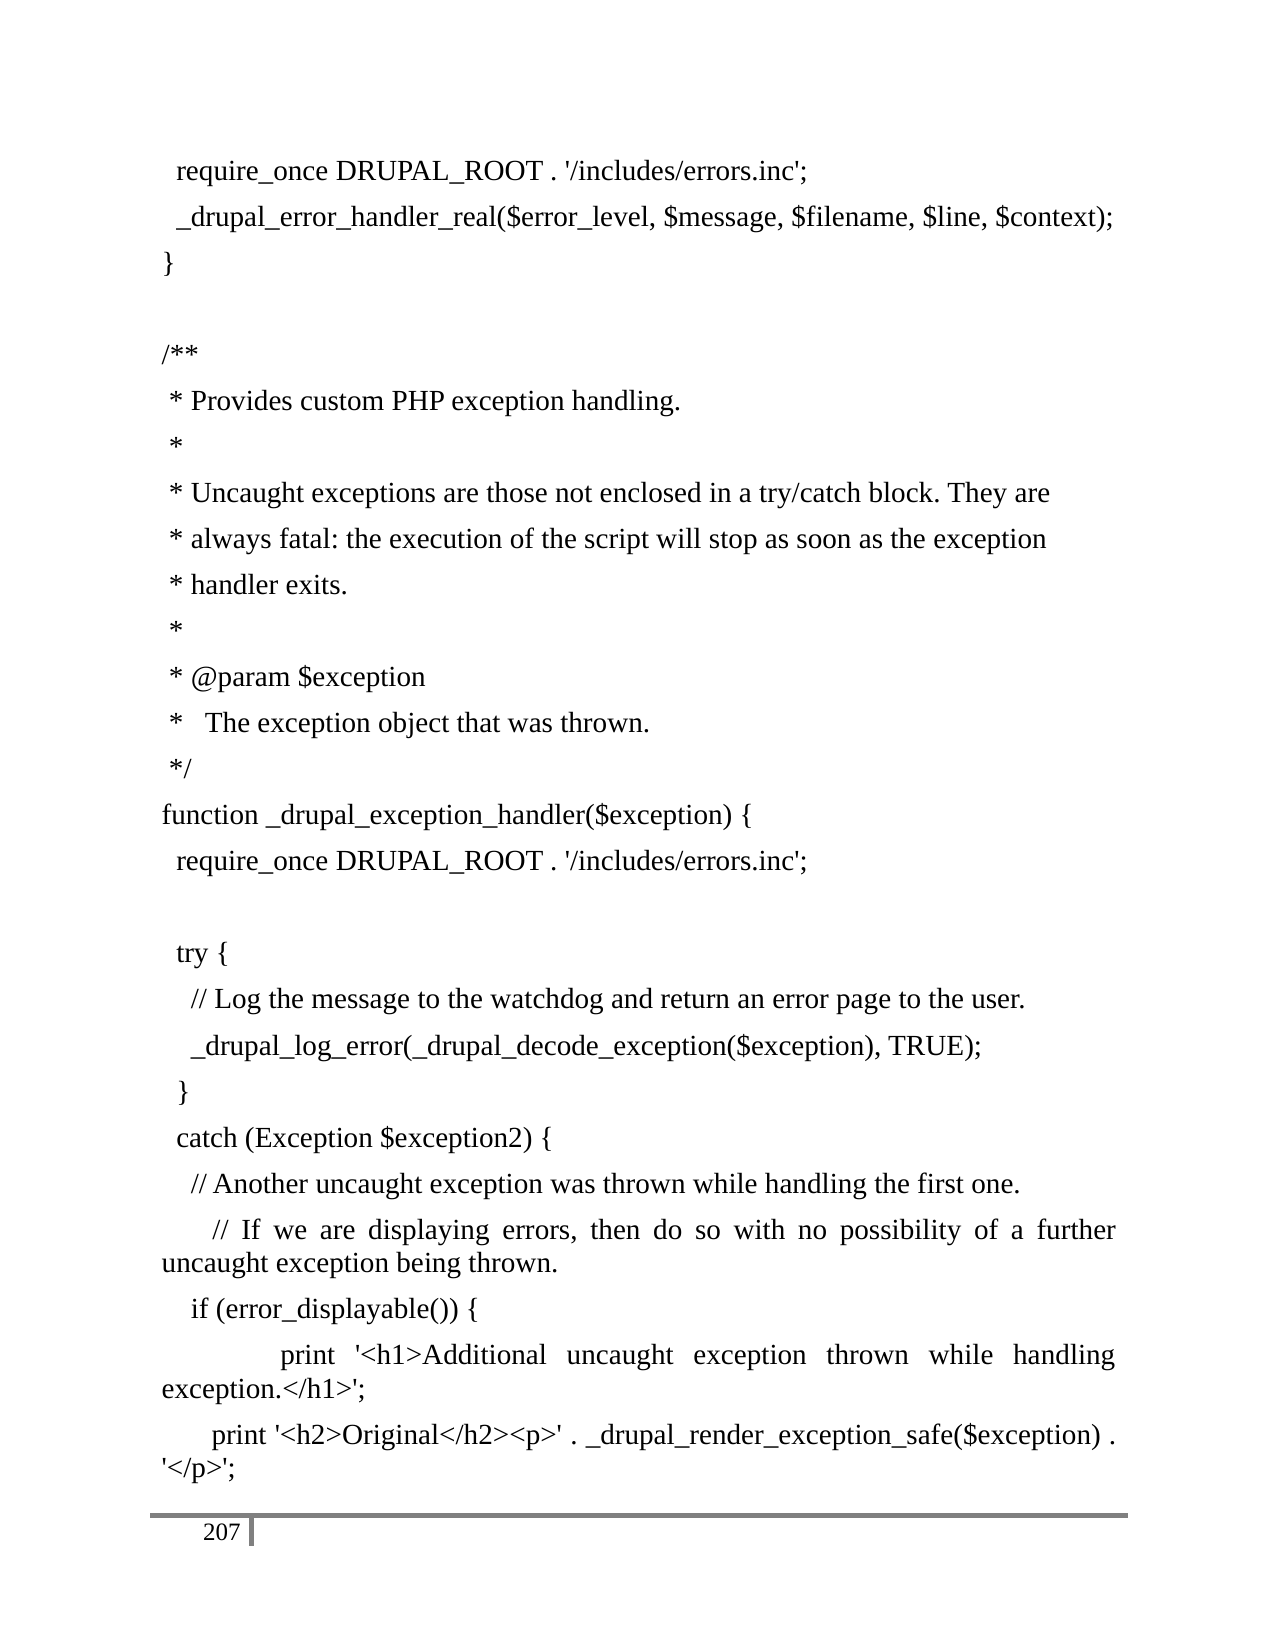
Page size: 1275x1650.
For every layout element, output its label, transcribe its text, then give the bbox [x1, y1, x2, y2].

text /** [161, 337, 1117, 371]
text * @param $exception [161, 659, 1117, 693]
text } [161, 1074, 1117, 1107]
text catch (Exception $exception2) { [161, 1120, 1117, 1153]
text _drupal_error_handler_real($error_level, $message, $filename, $line, $context); [161, 199, 1117, 232]
text * handler exits. [161, 567, 1117, 601]
text require_once DRUPAL_ROOT . '/includes/errors.inc'; [161, 843, 1117, 877]
text print '<h1>Additional uncaught exception thrown while handling exception.</h1>'; [161, 1337, 1117, 1404]
text function _drupal_exception_handler($exception) { [161, 797, 1117, 831]
text require_once DRUPAL_ROOT . '/includes/errors.inc'; [161, 153, 1117, 186]
text // Log the message to the watchdog and return an error page to the user. [161, 982, 1117, 1015]
text * Provides custom PHP exception handling. [161, 383, 1117, 417]
text print '<h2>Original</h2><p>' . _drupal_render_exception_safe($exception) . '</p>'; [161, 1417, 1117, 1484]
text // If we are displaying errors, then do so with no possibility of a further uncaught exception being thrown. [161, 1212, 1117, 1279]
text _drupal_log_error(_drupal_decode_exception($exception), TRUE); [161, 1028, 1117, 1061]
text * The exception object that was thrown. [161, 705, 1117, 739]
text if (error_displayable()) { [161, 1291, 1117, 1325]
text try { [161, 936, 1117, 969]
text */ [161, 751, 1117, 785]
text } [161, 245, 1117, 278]
text * [161, 429, 1117, 463]
text * always fatal: the execution of the script will stop as soon as the exception [161, 521, 1117, 555]
text // Another uncaught exception was thrown while handling the first one. [161, 1166, 1117, 1199]
text * Uncaught exceptions are those not enclosed in a try/catch block. They are [161, 475, 1117, 509]
text * [161, 613, 1117, 647]
